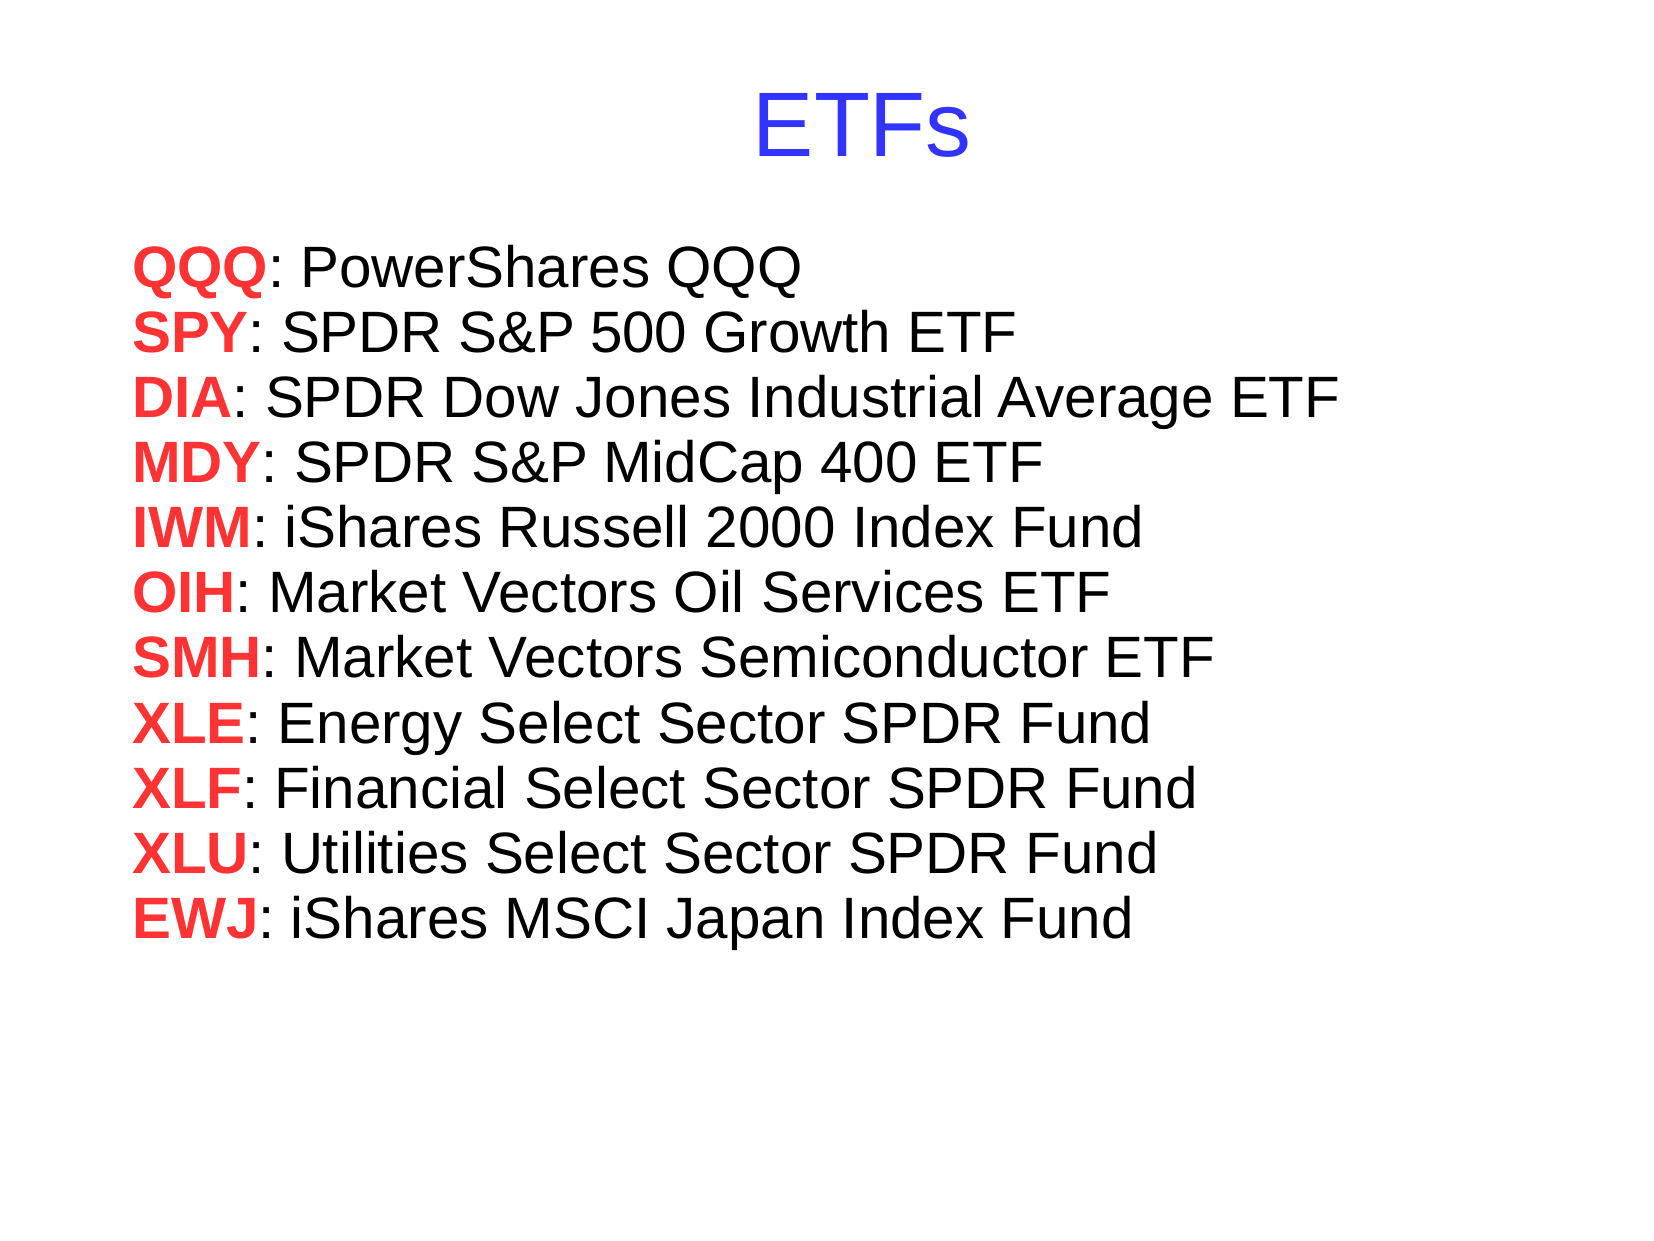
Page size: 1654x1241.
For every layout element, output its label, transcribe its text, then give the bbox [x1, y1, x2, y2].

title ETFs [118, 67, 1607, 183]
text_box QQQ: PowerShares QQQ SPY: SPDR S&P 500 Growth ETF DIA: SPDR Dow Jones Industrial Average ETF MDY: SPDR S&P MidCap 400 ETF IWM: iShares Russell 2000 Index Fund OIH: Market Vectors Oil Services ETF SMH: Market Vectors Semiconductor ETF XLE: Energy Select Sector SPDR Fund XLF: Financial Select Sector SPDR Fund XLU: Utilities Select Sector SPDR Fund EWJ: iShares MSCI Japan Index Fund [117, 227, 1566, 1053]
